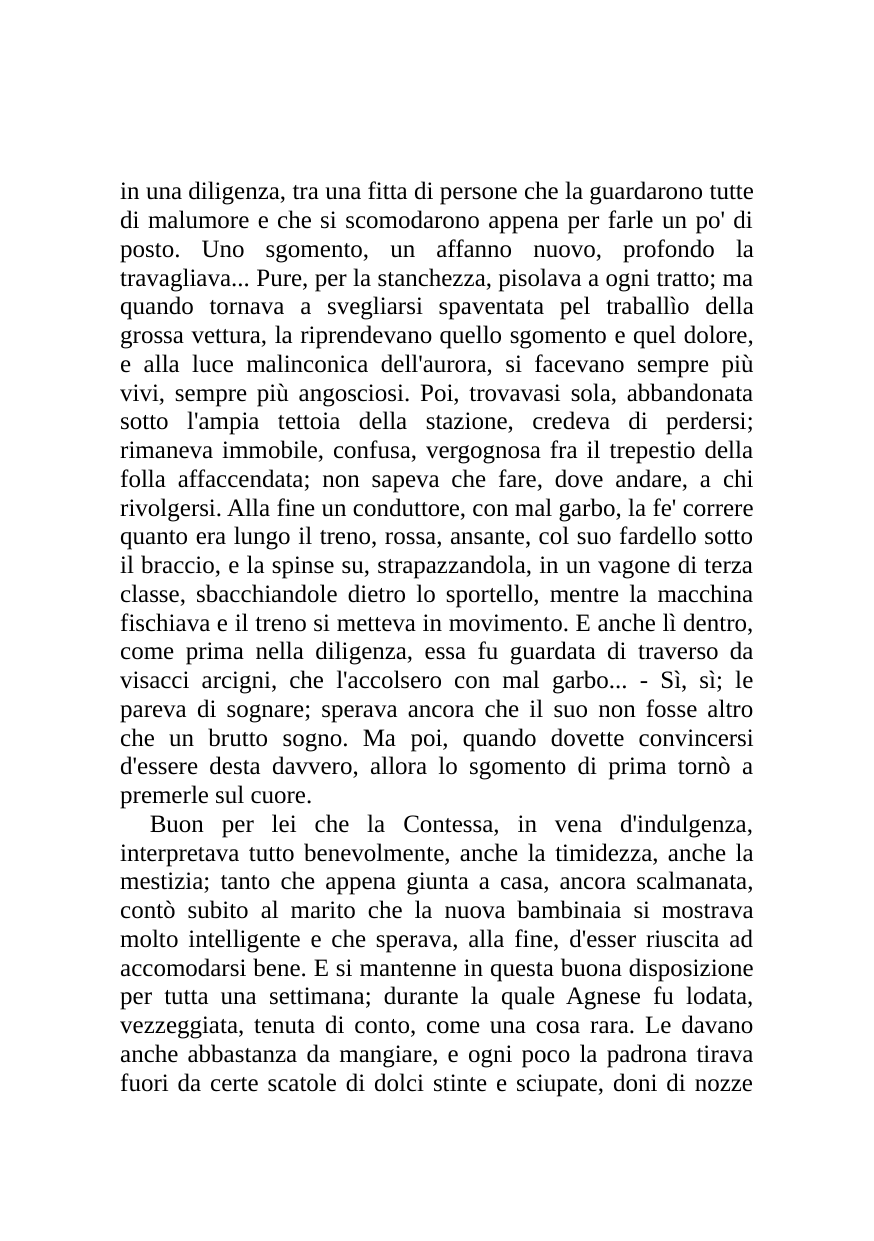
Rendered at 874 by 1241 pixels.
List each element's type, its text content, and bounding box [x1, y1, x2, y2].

text in una diligenza, tra una fitta di persone che la guardarono tutte di malumore e che si scomodarono appena per farle un po' di posto. Uno sgomento, un affanno nuovo, profondo la travagliava... Pure, per la stanchezza, pisolava a ogni tratto; ma quando tornava a svegliarsi spaventata pel traballìo della grossa vettura, la riprendevano quello sgomento e quel dolore, e alla luce malinconica dell'aurora, si facevano sempre più vivi, sempre più angosciosi. Poi, trovavasi sola, abbandonata sotto l'ampia tettoia della stazione, credeva di perdersi; rimaneva immobile, confusa, vergognosa fra il trepestio della folla affaccendata; non sapeva che fare, dove andare, a chi rivolgersi. Alla fine un conduttore, con mal garbo, la fe' correre quanto era lungo il treno, rossa, ansante, col suo fardello sotto il braccio, e la spinse su, strapazzandola, in un vagone di terza classe, sbacchiandole dietro lo sportello, mentre la macchina fischiava e il treno si metteva in movimento. E anche lì dentro, come prima nella diligenza, essa fu guardata di traverso da visacci arcigni, che l'accolsero con mal garbo... - Sì, sì; le pareva di sognare; sperava ancora che il suo non fosse altro che un brutto sogno. Ma poi, quando dovette convincersi d'essere desta davvero, allora lo sgomento di prima tornò a premerle sul cuore. [120, 176, 754, 809]
text Buon per lei che la Contessa, in vena d'indulgenza, interpretava tutto benevolmente, anche la timidezza, anche la mestizia; tanto che appena giunta a casa, ancora scalmanata, contò subito al marito che la nuova bambinaia si mostrava molto intelligente e che sperava, alla fine, d'esser riuscita ad accomodarsi bene. E si mantenne in questa buona disposizione per tutta una settimana; durante la quale Agnese fu lodata, vezzeggiata, tenuta di conto, come una cosa rara. Le davano anche abbastanza da mangiare, e ogni poco la padrona tirava fuori da certe scatole di dolci stinte e sciupate, doni di nozze [120, 809, 754, 1096]
